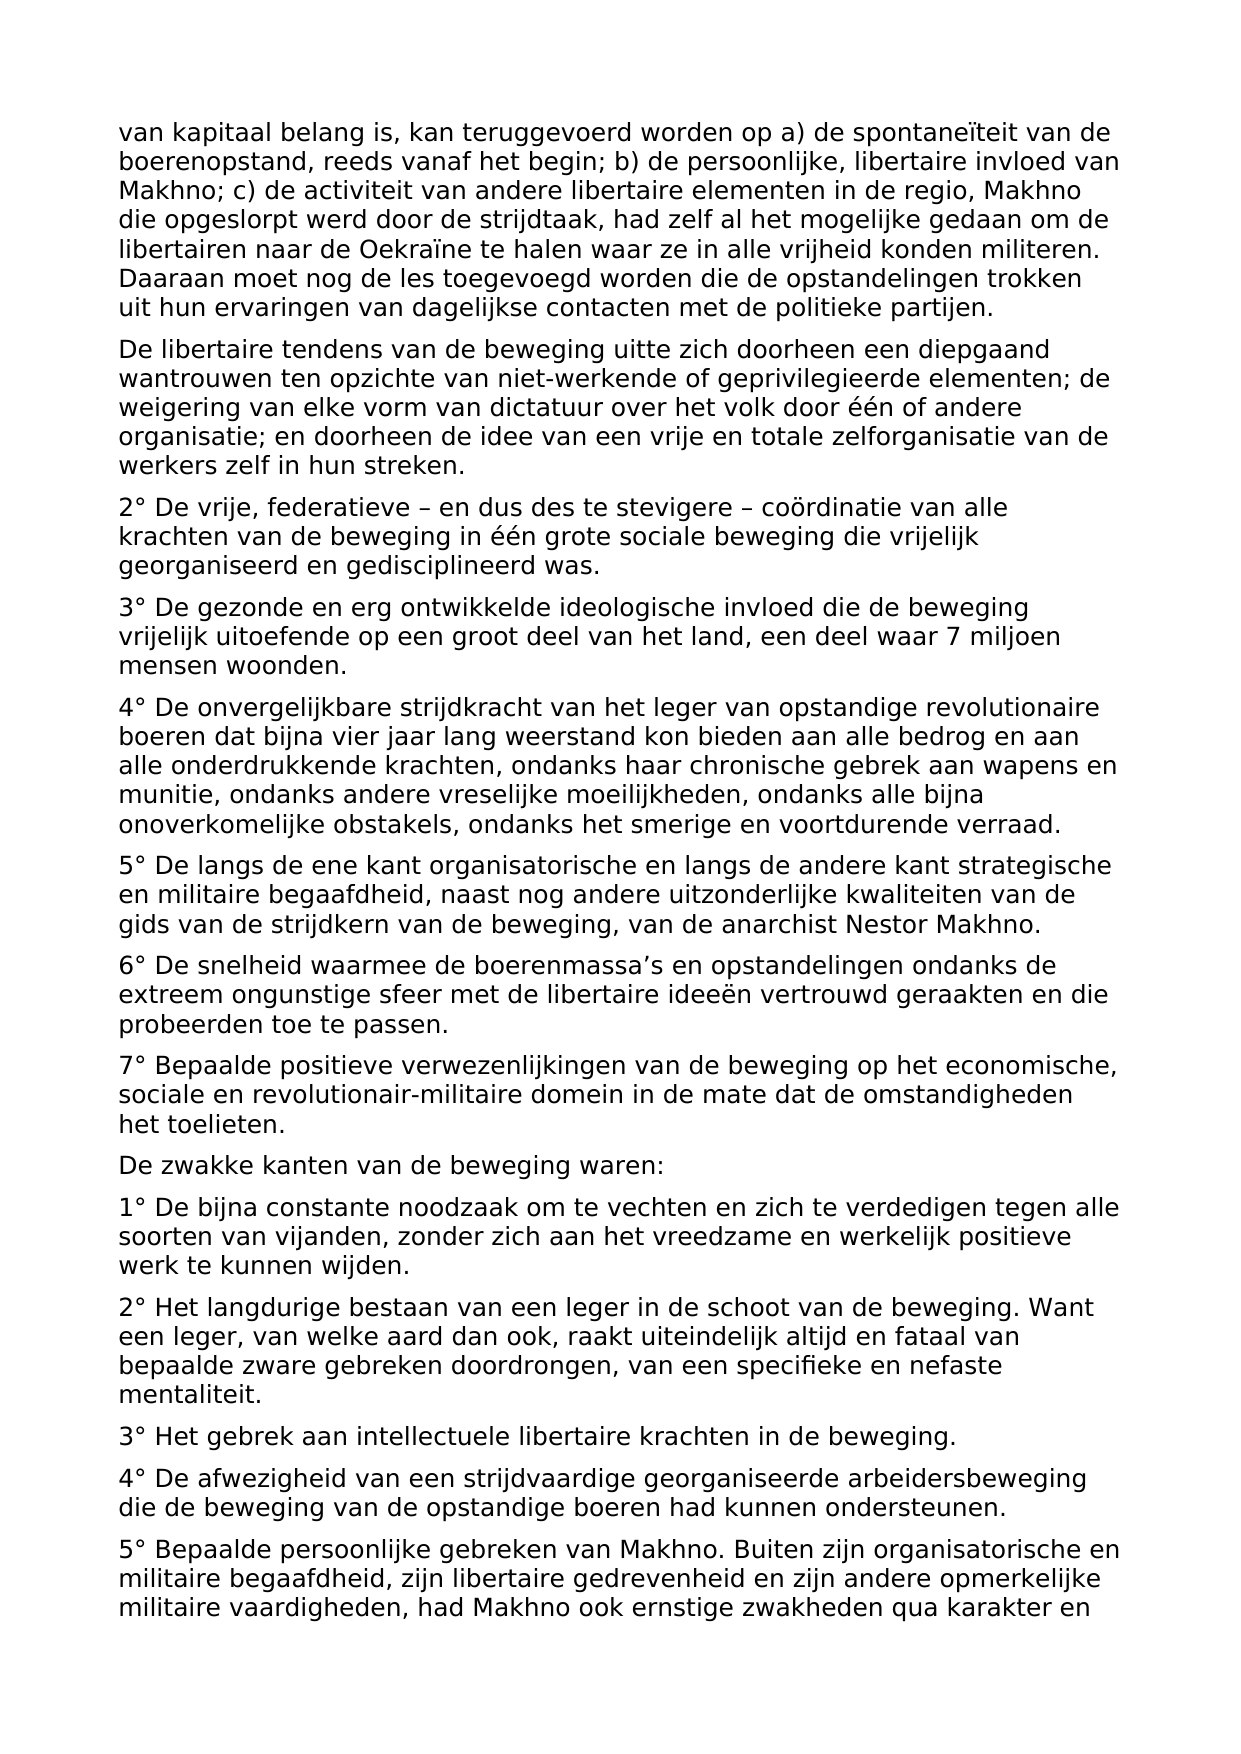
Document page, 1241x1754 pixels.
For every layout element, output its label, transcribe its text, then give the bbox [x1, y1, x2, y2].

text 2° Het langdurige bestaan van een leger in de schoot van de beweging. Want een leger, van welke aard dan ook, raakt uiteindelijk altijd en fataal van bepaalde zware gebreken doordrongen, van een specifieke en nefaste mentaliteit. [118, 1293, 1122, 1410]
text 5° Bepaalde persoonlijke gebreken van Makhno. Buiten zijn organisatorische en militaire begaafdheid, zijn libertaire gedrevenheid en zijn andere opmerkelijke militaire vaardigheden, had Makhno ook ernstige zwakheden qua karakter en [118, 1535, 1122, 1622]
text 7° Bepaalde positieve verwezenlijkingen van de beweging op het economische, sociale en revolutionair-militaire domein in de mate dat de omstandigheden het toelieten. [118, 1051, 1122, 1139]
text 6° De snelheid waarmee de boerenmassa’s en opstandelingen ondanks de extreem ongunstige sfeer met de libertaire ideeën vertrouwd geraakten en die probeerden toe te passen. [118, 951, 1122, 1039]
text 4° De afwezigheid van een strijdvaardige georganiseerde arbeidersbeweging die de beweging van de opstandige boeren had kunnen ondersteunen. [118, 1464, 1122, 1522]
text 3° Het gebrek aan intellectuele libertaire krachten in de beweging. [118, 1422, 1122, 1451]
text De zwakke kanten van de beweging waren: [118, 1151, 1122, 1181]
text 4° De onvergelijkbare strijdkracht van het leger van opstandige revolutionaire boeren dat bijna vier jaar lang weerstand kon bieden aan alle bedrog en aan alle onderdrukkende krachten, ondanks haar chronische gebrek aan wapens en munitie, ondanks andere vreselijke moeilijkheden, ondanks alle bijna onoverkomelijke obstakels, ondanks het smerige en voortdurende verraad. [118, 693, 1122, 839]
text 5° De langs de ene kant organisatorische en langs de andere kant strategische en militaire begaafdheid, naast nog andere uitzonderlijke kwaliteiten van de gids van de strijdkern van de beweging, van de anarchist Nestor Makhno. [118, 851, 1122, 939]
text 3° De gezonde en erg ontwikkelde ideologische invloed die de beweging vrijelijk uitoefende op een groot deel van het land, een deel waar 7 miljoen mensen woonden. [118, 593, 1122, 681]
text van kapitaal belang is, kan teruggevoerd worden op a) de spontaneïteit van de boerenopstand, reeds vanaf het begin; b) de persoonlijke, libertaire invloed van Makhno; c) de activiteit van andere libertaire elementen in de regio, Makhno die opgeslorpt werd door de strijdtaak, had zelf al het mogelijke gedaan om de libertairen naar de Oekraïne te halen waar ze in alle vrijheid konden militeren. Daaraan moet nog de les toegevoegd worden die de opstandelingen trokken uit hun ervaringen van dagelijkse contacten met de politieke partijen. [118, 118, 1122, 322]
text De libertaire tendens van de beweging uitte zich doorheen een diepgaand wantrouwen ten opzichte van niet-werkende of geprivilegieerde elementen; de weigering van elke vorm van dictatuur over het volk door één of andere organisatie; en doorheen de idee van een vrije en totale zelforganisatie van de werkers zelf in hun streken. [118, 335, 1122, 481]
text 1° De bijna constante noodzaak om te vechten en zich te verdedigen tegen alle soorten van vijanden, zonder zich aan het vreedzame en werkelijk positieve werk te kunnen wijden. [118, 1193, 1122, 1281]
text 2° De vrije, federatieve – en dus des te stevigere – coördinatie van alle krachten van de beweging in één grote sociale beweging die vrijelijk georganiseerd en gedisciplineerd was. [118, 493, 1122, 581]
